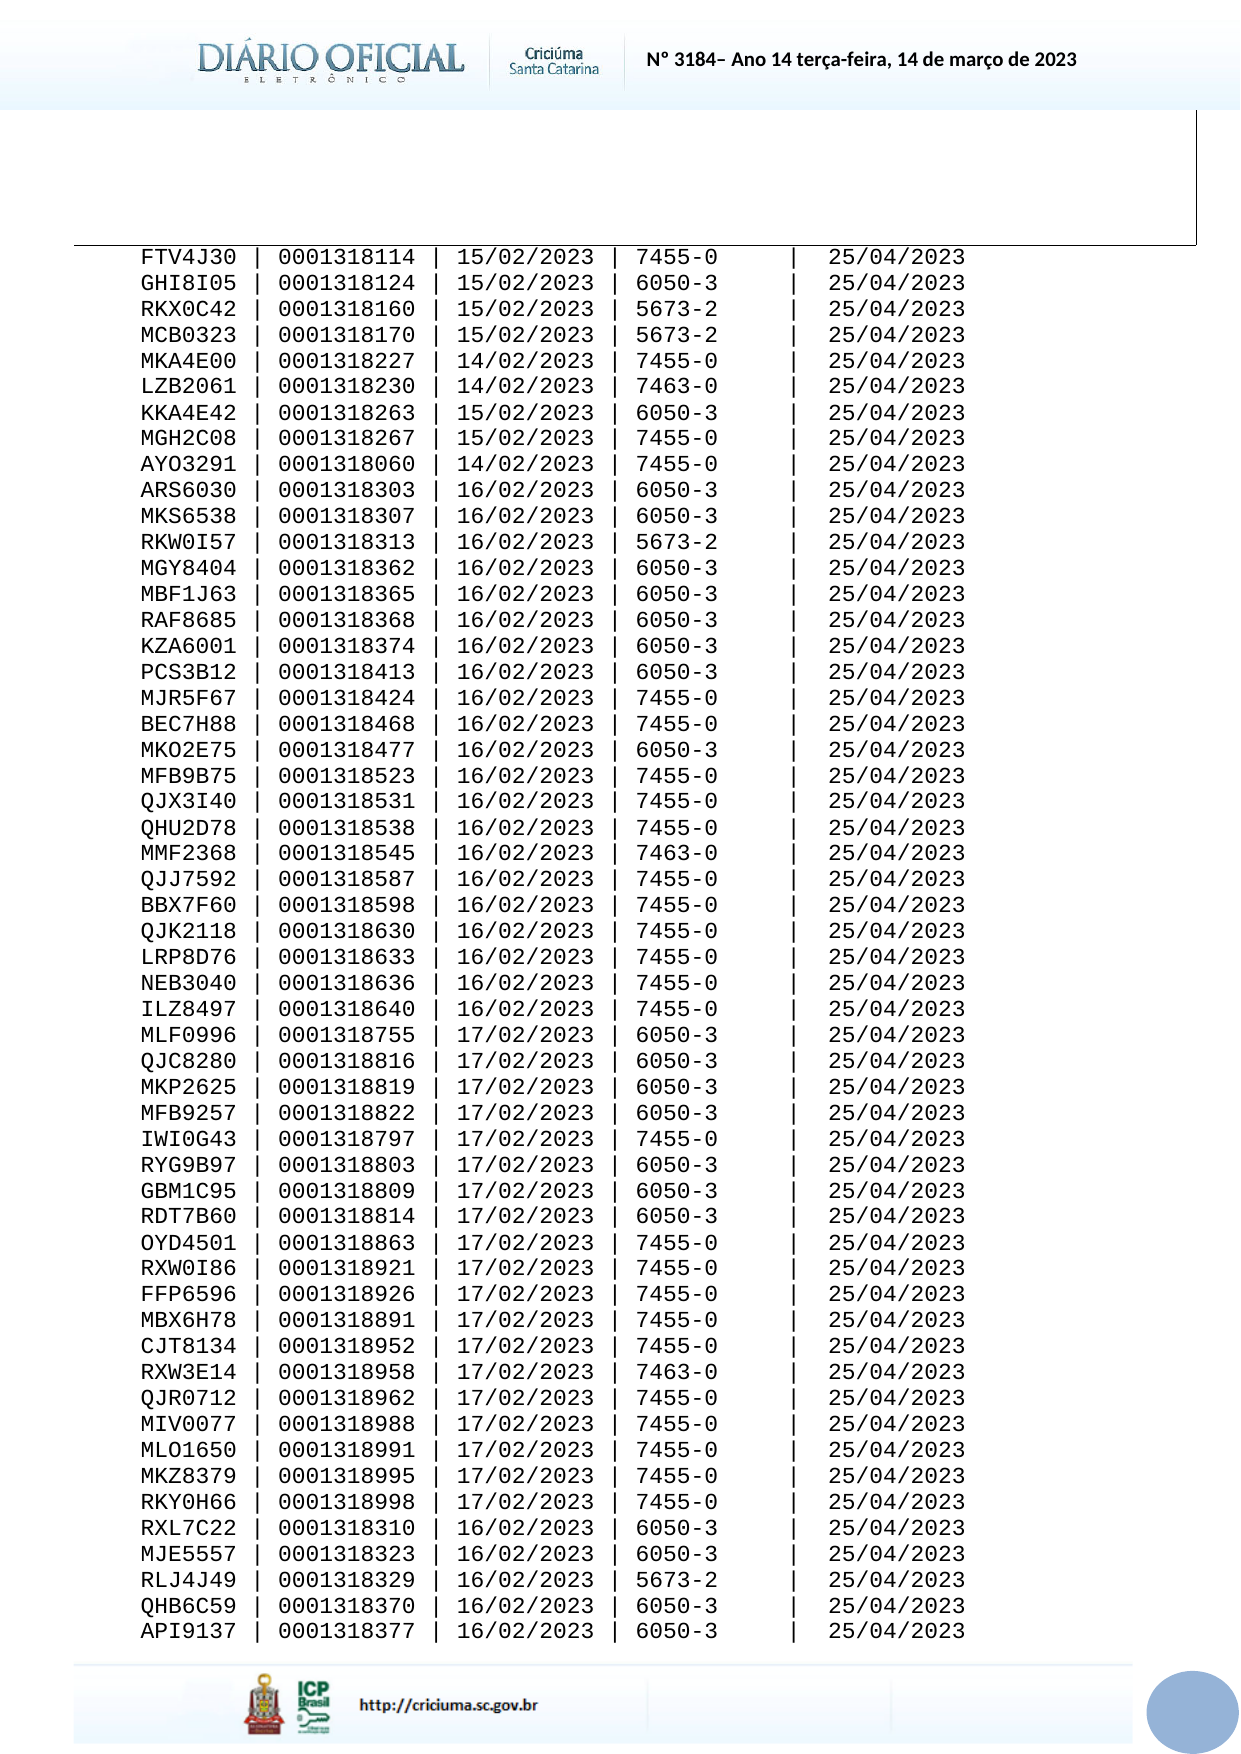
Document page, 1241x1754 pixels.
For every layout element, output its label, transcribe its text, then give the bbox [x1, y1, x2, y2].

text KKA4E42 | 0001318263 | 15/02/2023 | 6050-3 | 25/04/2023 [44, 401, 1196, 427]
text QJR0712 | 0001318962 | 17/02/2023 | 7455-0 | 25/04/2023 [44, 1386, 1196, 1412]
text MKP2625 | 0001318819 | 17/02/2023 | 6050-3 | 25/04/2023 [44, 1075, 1196, 1101]
text NEB3040 | 0001318636 | 16/02/2023 | 7455-0 | 25/04/2023 [44, 971, 1196, 997]
text RXW0I86 | 0001318921 | 17/02/2023 | 7455-0 | 25/04/2023 [44, 1257, 1196, 1283]
text MKO2E75 | 0001318477 | 16/02/2023 | 6050-3 | 25/04/2023 [44, 738, 1196, 764]
text RKW0I57 | 0001318313 | 16/02/2023 | 5673-2 | 25/04/2023 [44, 531, 1196, 556]
text MLO1650 | 0001318991 | 17/02/2023 | 7455-0 | 25/04/2023 [44, 1438, 1196, 1464]
text MMF2368 | 0001318545 | 16/02/2023 | 7463-0 | 25/04/2023 [44, 842, 1196, 868]
text GHI8I05 | 0001318124 | 15/02/2023 | 6050-3 | 25/04/2023 [44, 271, 1196, 297]
text LZB2061 | 0001318230 | 14/02/2023 | 7463-0 | 25/04/2023 [44, 375, 1196, 401]
text RLJ4J49 | 0001318329 | 16/02/2023 | 5673-2 | 25/04/2023 [44, 1568, 1196, 1594]
text KZA6001 | 0001318374 | 16/02/2023 | 6050-3 | 25/04/2023 [44, 634, 1196, 660]
text MLF0996 | 0001318755 | 17/02/2023 | 6050-3 | 25/04/2023 [44, 1023, 1196, 1049]
text MFB9B75 | 0001318523 | 16/02/2023 | 7455-0 | 25/04/2023 [44, 764, 1196, 790]
text QJC8280 | 0001318816 | 17/02/2023 | 6050-3 | 25/04/2023 [44, 1049, 1196, 1075]
text RAF8685 | 0001318368 | 16/02/2023 | 6050-3 | 25/04/2023 [44, 608, 1196, 634]
text MKZ8379 | 0001318995 | 17/02/2023 | 7455-0 | 25/04/2023 [44, 1464, 1196, 1490]
text MBF1J63 | 0001318365 | 16/02/2023 | 6050-3 | 25/04/2023 [44, 582, 1196, 608]
text GBM1C95 | 0001318809 | 17/02/2023 | 6050-3 | 25/04/2023 [44, 1179, 1196, 1205]
text MJR5F67 | 0001318424 | 16/02/2023 | 7455-0 | 25/04/2023 [44, 686, 1196, 712]
text RXW3E14 | 0001318958 | 17/02/2023 | 7463-0 | 25/04/2023 [44, 1361, 1196, 1386]
text CJT8134 | 0001318952 | 17/02/2023 | 7455-0 | 25/04/2023 [44, 1334, 1196, 1361]
text MBX6H78 | 0001318891 | 17/02/2023 | 7455-0 | 25/04/2023 [44, 1309, 1196, 1334]
text AYO3291 | 0001318060 | 14/02/2023 | 7455-0 | 25/04/2023 [44, 453, 1196, 479]
text ARS6030 | 0001318303 | 16/02/2023 | 6050-3 | 25/04/2023 [44, 479, 1196, 504]
text OYD4501 | 0001318863 | 17/02/2023 | 7455-0 | 25/04/2023 [44, 1231, 1196, 1257]
text QHU2D78 | 0001318538 | 16/02/2023 | 7455-0 | 25/04/2023 [44, 816, 1196, 842]
text MGH2C08 | 0001318267 | 15/02/2023 | 7455-0 | 25/04/2023 [44, 427, 1196, 453]
text FTV4J30 | 0001318114 | 15/02/2023 | 7455-0 | 25/04/2023 [44, 245, 1196, 271]
text BBX7F60 | 0001318598 | 16/02/2023 | 7455-0 | 25/04/2023 [44, 894, 1196, 919]
text ILZ8497 | 0001318640 | 16/02/2023 | 7455-0 | 25/04/2023 [44, 997, 1196, 1023]
text RKY0H66 | 0001318998 | 17/02/2023 | 7455-0 | 25/04/2023 [44, 1490, 1196, 1516]
text QJX3I40 | 0001318531 | 16/02/2023 | 7455-0 | 25/04/2023 [44, 790, 1196, 816]
text QJJ7592 | 0001318587 | 16/02/2023 | 7455-0 | 25/04/2023 [44, 868, 1196, 894]
text BEC7H88 | 0001318468 | 16/02/2023 | 7455-0 | 25/04/2023 [44, 712, 1196, 738]
text RKX0C42 | 0001318160 | 15/02/2023 | 5673-2 | 25/04/2023 [44, 297, 1196, 323]
text MJE5557 | 0001318323 | 16/02/2023 | 6050-3 | 25/04/2023 [44, 1542, 1196, 1568]
text MIV0077 | 0001318988 | 17/02/2023 | 7455-0 | 25/04/2023 [44, 1412, 1196, 1438]
text MGY8404 | 0001318362 | 16/02/2023 | 6050-3 | 25/04/2023 [44, 556, 1196, 582]
text MKS6538 | 0001318307 | 16/02/2023 | 6050-3 | 25/04/2023 [44, 504, 1196, 531]
text QJK2118 | 0001318630 | 16/02/2023 | 7455-0 | 25/04/2023 [44, 919, 1196, 946]
text MCB0323 | 0001318170 | 15/02/2023 | 5673-2 | 25/04/2023 [44, 323, 1196, 349]
text RDT7B60 | 0001318814 | 17/02/2023 | 6050-3 | 25/04/2023 [44, 1205, 1196, 1231]
text API9137 | 0001318377 | 16/02/2023 | 6050-3 | 25/04/2023 [44, 1620, 1196, 1646]
text MKA4E00 | 0001318227 | 14/02/2023 | 7455-0 | 25/04/2023 [44, 349, 1196, 375]
text PCS3B12 | 0001318413 | 16/02/2023 | 6050-3 | 25/04/2023 [44, 660, 1196, 686]
text RXL7C22 | 0001318310 | 16/02/2023 | 6050-3 | 25/04/2023 [44, 1516, 1196, 1542]
text IWI0G43 | 0001318797 | 17/02/2023 | 7455-0 | 25/04/2023 [44, 1127, 1196, 1153]
text RYG9B97 | 0001318803 | 17/02/2023 | 6050-3 | 25/04/2023 [44, 1153, 1196, 1179]
text MFB9257 | 0001318822 | 17/02/2023 | 6050-3 | 25/04/2023 [44, 1101, 1196, 1127]
text FFP6596 | 0001318926 | 17/02/2023 | 7455-0 | 25/04/2023 [44, 1283, 1196, 1309]
text QHB6C59 | 0001318370 | 16/02/2023 | 6050-3 | 25/04/2023 [44, 1594, 1196, 1620]
text LRP8D76 | 0001318633 | 16/02/2023 | 7455-0 | 25/04/2023 [44, 946, 1196, 971]
